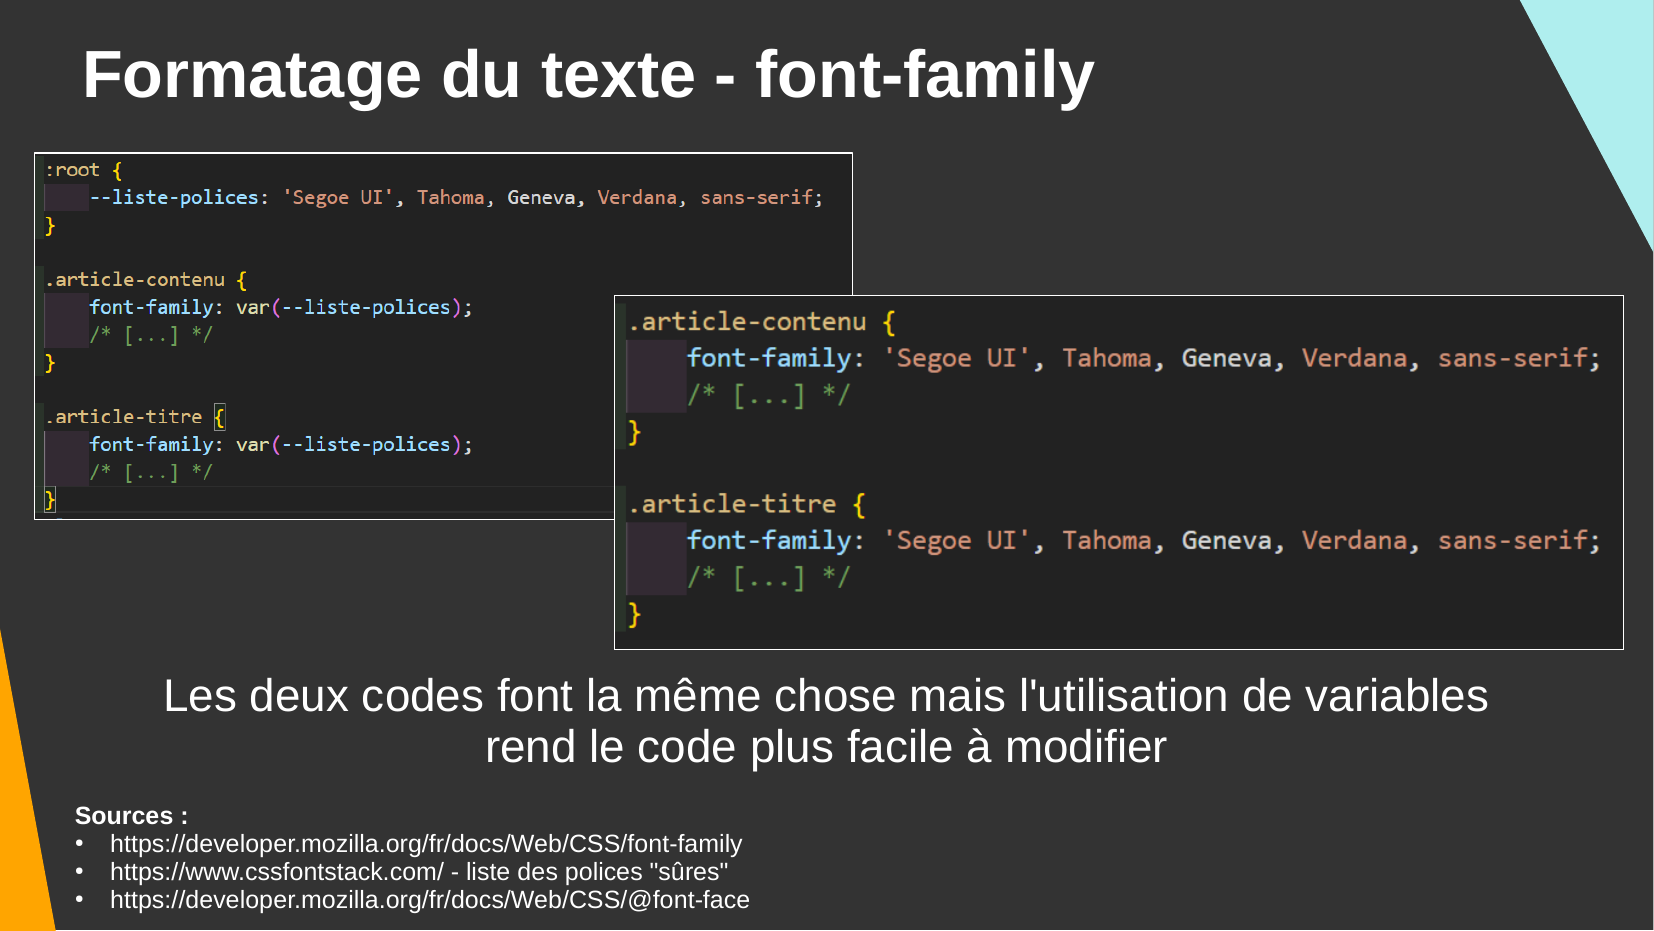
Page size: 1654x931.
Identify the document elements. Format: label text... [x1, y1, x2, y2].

text_box [0, 628, 56, 931]
text_box Sources : https://developer.mozilla.org/fr/docs/Web/CSS/font-family https://www.cssfontstack.com/ - liste des polices "sûres" https://developer.mozilla.org/fr/docs/Web/CSS/@font-face [60, 794, 1546, 931]
picture [35, 153, 1624, 650]
title Formatage du texte - font-family [82, 37, 1571, 114]
title Les deux codes font la même chose mais l'utilisation de variables rend le code plus facile à modifier [126, 670, 1527, 773]
text_box [1519, 0, 1654, 254]
